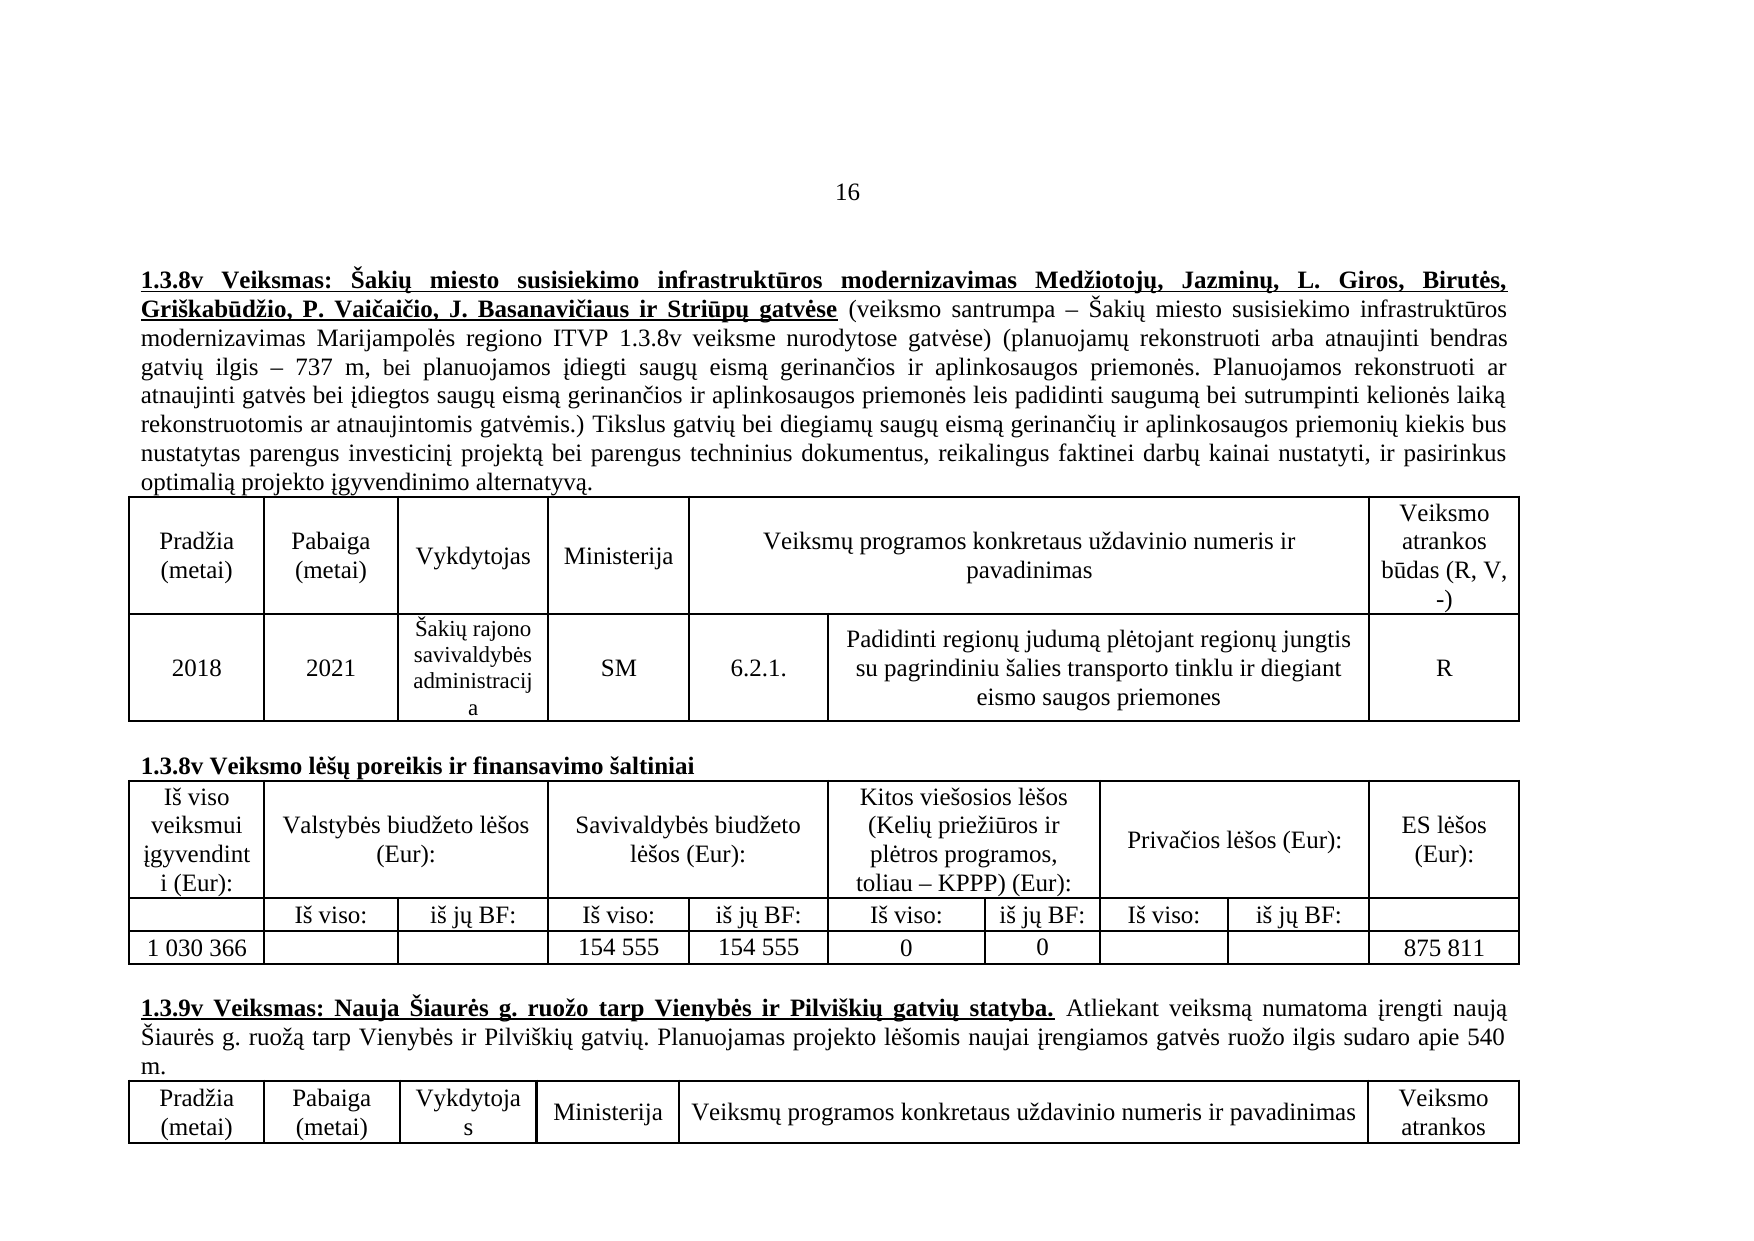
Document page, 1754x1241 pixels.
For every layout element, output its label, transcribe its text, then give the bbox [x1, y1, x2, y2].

table_cell [1530, 235, 1553, 1144]
table_cell [1370, 899, 1518, 929]
table_cell [1553, 235, 1577, 1144]
table_cell Pabaiga (metai) [265, 1082, 399, 1142]
table_cell iš jų BF: [986, 899, 1099, 929]
table_cell 154 555 [549, 932, 688, 962]
table_cell Ministerija [549, 498, 688, 613]
table_cell 6.2.1. [690, 615, 827, 720]
table_cell Privačios lėšos (Eur): [1101, 782, 1368, 897]
table_cell [399, 932, 547, 962]
table_cell Iš viso: [1101, 899, 1227, 929]
table_cell Ministerija [538, 1082, 678, 1142]
table_header 1.3.9v Veiksmas: Nauja Šiaurės g. ruožo tarp Vienybės ir Pilviškių gatvių statyba. Atliekant veiksmą numatoma įrengti naują Šiaurės g. ruožą tarp Vienybės ir Pilviškių gatvių. Planuojamas projekto lėšomis naujai įrengiamos gatvės ruožo ilgis sudaro apie 540 m. [129, 993, 1519, 1079]
table_cell Šakių rajono savivaldybės administracija [399, 615, 547, 720]
table_cell Veiksmų programos konkretaus uždavinio numeris ir pavadinimas [680, 1082, 1367, 1142]
table_cell Pabaiga (metai) [265, 498, 397, 613]
table_cell 2021 [265, 615, 397, 720]
table_cell 0 [986, 932, 1099, 962]
table_cell Kitos viešosios lėšos (Kelių priežiūros ir plėtros programos, toliau – KPPP) (Eur): [829, 782, 1099, 897]
table_cell SM [549, 615, 688, 720]
table_cell Iš viso veiksmui įgyvendinti (Eur): [130, 782, 263, 897]
table_cell Veiksmo atrankos būdas (R, V, -) [1370, 498, 1518, 613]
table_cell Vykdytojas [399, 498, 547, 613]
table_cell iš jų BF: [690, 899, 827, 929]
table_cell 1 030 366 [130, 932, 263, 962]
table_cell 875 811 [1370, 932, 1518, 962]
table_cell Savivaldybės biudžeto lėšos (Eur): [549, 782, 827, 897]
table_cell Pradžia (metai) [130, 498, 263, 613]
table_cell [130, 899, 263, 929]
table_cell Padidinti regionų judumą plėtojant regionų jungtis su pagrindiniu šalies transporto tinklu ir diegiant eismo saugos priemones [829, 615, 1368, 720]
table_cell Veiksmo atrankos [1369, 1082, 1518, 1142]
table_cell Iš viso: [265, 899, 397, 929]
table_cell Iš viso: [829, 899, 984, 929]
table_cell Valstybės biudžeto lėšos (Eur): [265, 782, 547, 897]
table_cell 154 555 [690, 932, 827, 962]
table_cell [118, 235, 1530, 1144]
table_cell 2018 [130, 615, 263, 720]
table_cell iš jų BF: [399, 899, 547, 929]
table_cell Pradžia (metai) [130, 1082, 263, 1142]
table_cell Vykdytojas [401, 1082, 535, 1142]
table_cell [1229, 932, 1368, 962]
table_cell ES lėšos (Eur): [1370, 782, 1518, 897]
table_cell [1101, 932, 1227, 962]
table_cell Iš viso: [549, 899, 688, 929]
table_cell Veiksmų programos konkretaus uždavinio numeris ir pavadinimas [690, 498, 1368, 613]
table_cell R [1370, 615, 1518, 720]
table_cell 1.3.8v Veiksmo lėšų poreikis ir finansavimo šaltiniai [129, 722, 1519, 780]
table_cell iš jų BF: [1229, 899, 1368, 929]
table_cell [265, 932, 397, 962]
table_header 1.3.8v Veiksmas: Šakių miesto susisiekimo infrastruktūros modernizavimas Medžiotojų, Jazminų, L. Giros, Birutės, Griškabūdžio, P. Vaičaičio, J. Basanavičiaus ir Striūpų gatvėse (veiksmo santrumpa – Šakių miesto susisiekimo infrastruktūros modernizavimas Marijampolės regiono ITVP 1.3.8v veiksme nurodytose gatvėse) (planuojamų rekonstruoti arba atnaujinti bendras gatvių ilgis – 737 m, bei planuojamos įdiegti saugų eismą gerinančios ir aplinkosaugos priemonės. Planuojamos rekonstruoti ar atnaujinti gatvės bei įdiegtos saugų eismą gerinančios ir aplinkosaugos priemonės leis padidinti saugumą bei sutrumpinti kelionės laiką rekonstruotomis ar atnaujintomis gatvėmis.) Tikslus gatvių bei diegiamų saugų eismą gerinančių ir aplinkosaugos priemonių kiekis bus nustatytas parengus investicinį projektą bei parengus techninius dokumentus, reikalingus faktinei darbų kainai nustatyti, ir pasirinkus optimalią projekto įgyvendinimo alternatyvą. [129, 266, 1519, 496]
table_cell 0 [829, 932, 984, 962]
